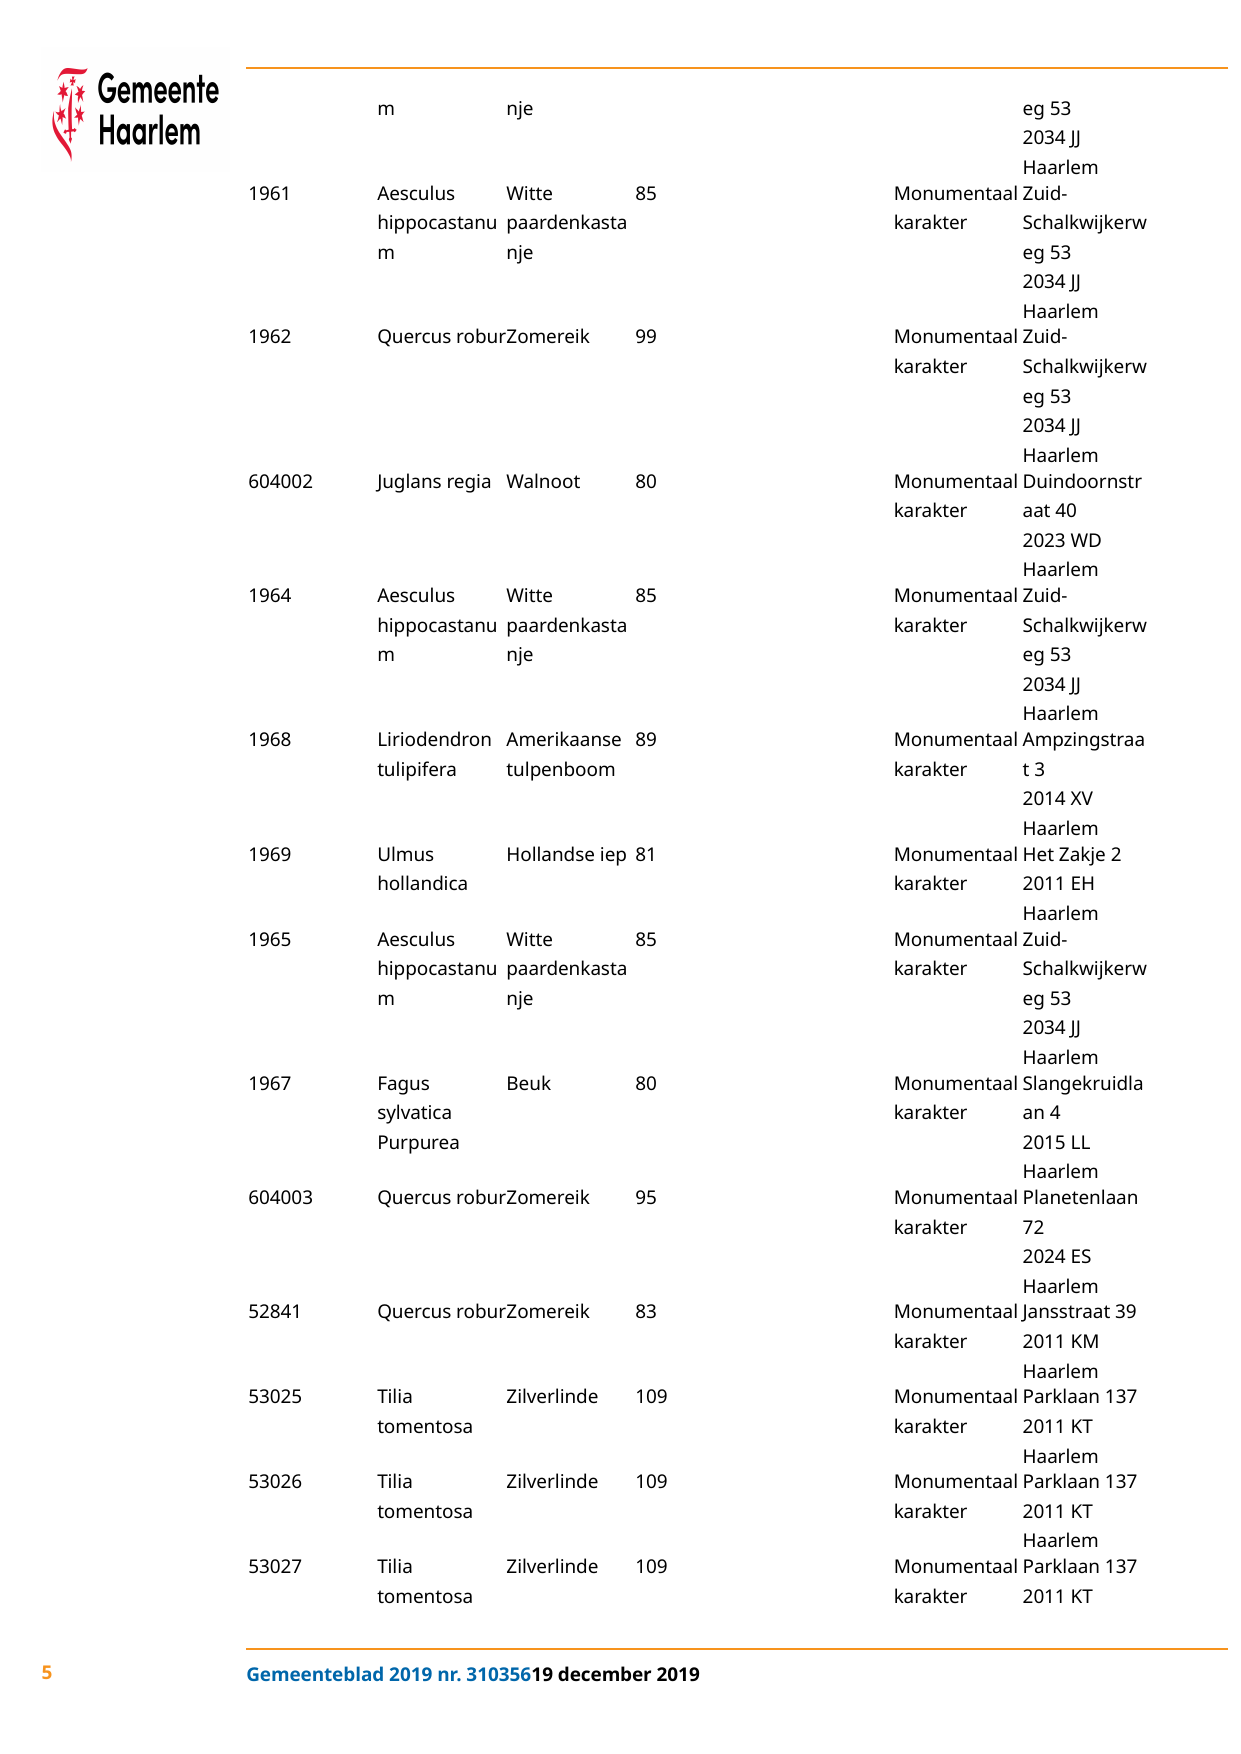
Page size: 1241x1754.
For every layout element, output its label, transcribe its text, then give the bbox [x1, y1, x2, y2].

table_cell Zuid-Schalkwijkerweg 53 2034 JJ Haarlem [1023, 324, 1152, 468]
table_cell Witte paardenkastanje [506, 926, 635, 1070]
table_cell Quercus robur [377, 324, 506, 468]
table_cell Slangekruidlaan 4 2015 LL Haarlem [1023, 1070, 1152, 1184]
table_cell 81 [635, 841, 893, 926]
table_cell Ulmus hollandica [377, 841, 506, 926]
table_cell Zuid-Schalkwijkerweg 53 2034 JJ Haarlem [1023, 926, 1152, 1070]
table_cell 1962 [248, 324, 377, 468]
table_cell 85 [635, 582, 893, 726]
table_cell Fagus sylvatica Purpurea [377, 1070, 506, 1184]
table_cell Monumentaal karakter [894, 726, 1022, 841]
table_cell 1967 [248, 1070, 377, 1184]
table_cell 1969 [248, 841, 377, 926]
table_cell Tilia tomentosa [377, 1554, 506, 1609]
table_cell Zomereik [506, 1299, 635, 1384]
table_cell [635, 95, 893, 180]
table_cell Duindoornstraat 40 2023 WD Haarlem [1023, 468, 1152, 582]
table_cell 85 [635, 926, 893, 1070]
table_cell Parklaan 137 2011 KT Haarlem [1023, 1384, 1152, 1468]
table_cell Witte paardenkastanje [506, 582, 635, 726]
table_cell Liriodendron tulipifera [377, 726, 506, 841]
table_cell 1961 [248, 180, 377, 324]
table_cell Parklaan 137 2011 KT [1023, 1554, 1152, 1609]
table_cell Monumentaal karakter [894, 926, 1022, 1070]
table_cell Monumentaal karakter [894, 180, 1022, 324]
table_cell Monumentaal karakter [894, 1469, 1022, 1553]
table_cell Ampzingstraat 3 2014 XV Haarlem [1023, 726, 1152, 841]
table_cell Beuk [506, 1070, 635, 1184]
table_cell Monumentaal karakter [894, 582, 1022, 726]
table_cell 1965 [248, 926, 377, 1070]
table_cell Jansstraat 39 2011 KM Haarlem [1023, 1299, 1152, 1384]
table_cell 80 [635, 468, 893, 582]
table_cell 1964 [248, 582, 377, 726]
table_cell 83 [635, 1299, 893, 1384]
table_cell Monumentaal karakter [894, 324, 1022, 468]
table_cell 604003 [248, 1184, 377, 1299]
table_cell eg 53 2034 JJ Haarlem [1023, 95, 1152, 180]
table_cell 80 [635, 1070, 893, 1184]
table_cell Zilverlinde [506, 1554, 635, 1609]
table_cell Hollandse iep [506, 841, 635, 926]
table_cell [248, 95, 377, 180]
table_cell Tilia tomentosa [377, 1384, 506, 1468]
table_cell Monumentaal karakter [894, 841, 1022, 926]
table_cell Zomereik [506, 324, 635, 468]
table_cell 604002 [248, 468, 377, 582]
table_cell 89 [635, 726, 893, 841]
table_cell Witte paardenkastanje [506, 180, 635, 324]
picture [41, 47, 231, 172]
table_cell Zilverlinde [506, 1384, 635, 1468]
table_cell Amerikaanse tulpenboom [506, 726, 635, 841]
table_cell 99 [635, 324, 893, 468]
table_cell m [377, 95, 506, 180]
table_cell Quercus robur [377, 1184, 506, 1299]
table_cell 53025 [248, 1384, 377, 1468]
table_cell 53027 [248, 1554, 377, 1609]
table_cell 85 [635, 180, 893, 324]
table_cell [894, 95, 1022, 180]
table_cell Aesculus hippocastanum [377, 180, 506, 324]
table_cell 95 [635, 1184, 893, 1299]
table_cell Monumentaal karakter [894, 468, 1022, 582]
table_cell Parklaan 137 2011 KT Haarlem [1023, 1469, 1152, 1553]
table_cell Tilia tomentosa [377, 1469, 506, 1553]
table_cell Quercus robur [377, 1299, 506, 1384]
table_cell Aesculus hippocastanum [377, 926, 506, 1070]
table_cell Aesculus hippocastanum [377, 582, 506, 726]
table_cell Zuid-Schalkwijkerweg 53 2034 JJ Haarlem [1023, 180, 1152, 324]
table_cell 1968 [248, 726, 377, 841]
table_cell Monumentaal karakter [894, 1070, 1022, 1184]
table_cell nje [506, 95, 635, 180]
table_cell Het Zakje 2 2011 EH Haarlem [1023, 841, 1152, 926]
table_cell 109 [635, 1554, 893, 1609]
table_cell Monumentaal karakter [894, 1299, 1022, 1384]
table_cell 53026 [248, 1469, 377, 1553]
table_cell Monumentaal karakter [894, 1384, 1022, 1468]
table_cell Monumentaal karakter [894, 1184, 1022, 1299]
table_cell 109 [635, 1384, 893, 1468]
table_cell Zuid-Schalkwijkerweg 53 2034 JJ Haarlem [1023, 582, 1152, 726]
table_cell 109 [635, 1469, 893, 1553]
table_cell Zomereik [506, 1184, 635, 1299]
table_cell Juglans regia [377, 468, 506, 582]
table_cell Walnoot [506, 468, 635, 582]
table_cell Monumentaal karakter [894, 1554, 1022, 1609]
table_cell 52841 [248, 1299, 377, 1384]
table_cell Planetenlaan 72 2024 ES Haarlem [1023, 1184, 1152, 1299]
table_cell Zilverlinde [506, 1469, 635, 1553]
